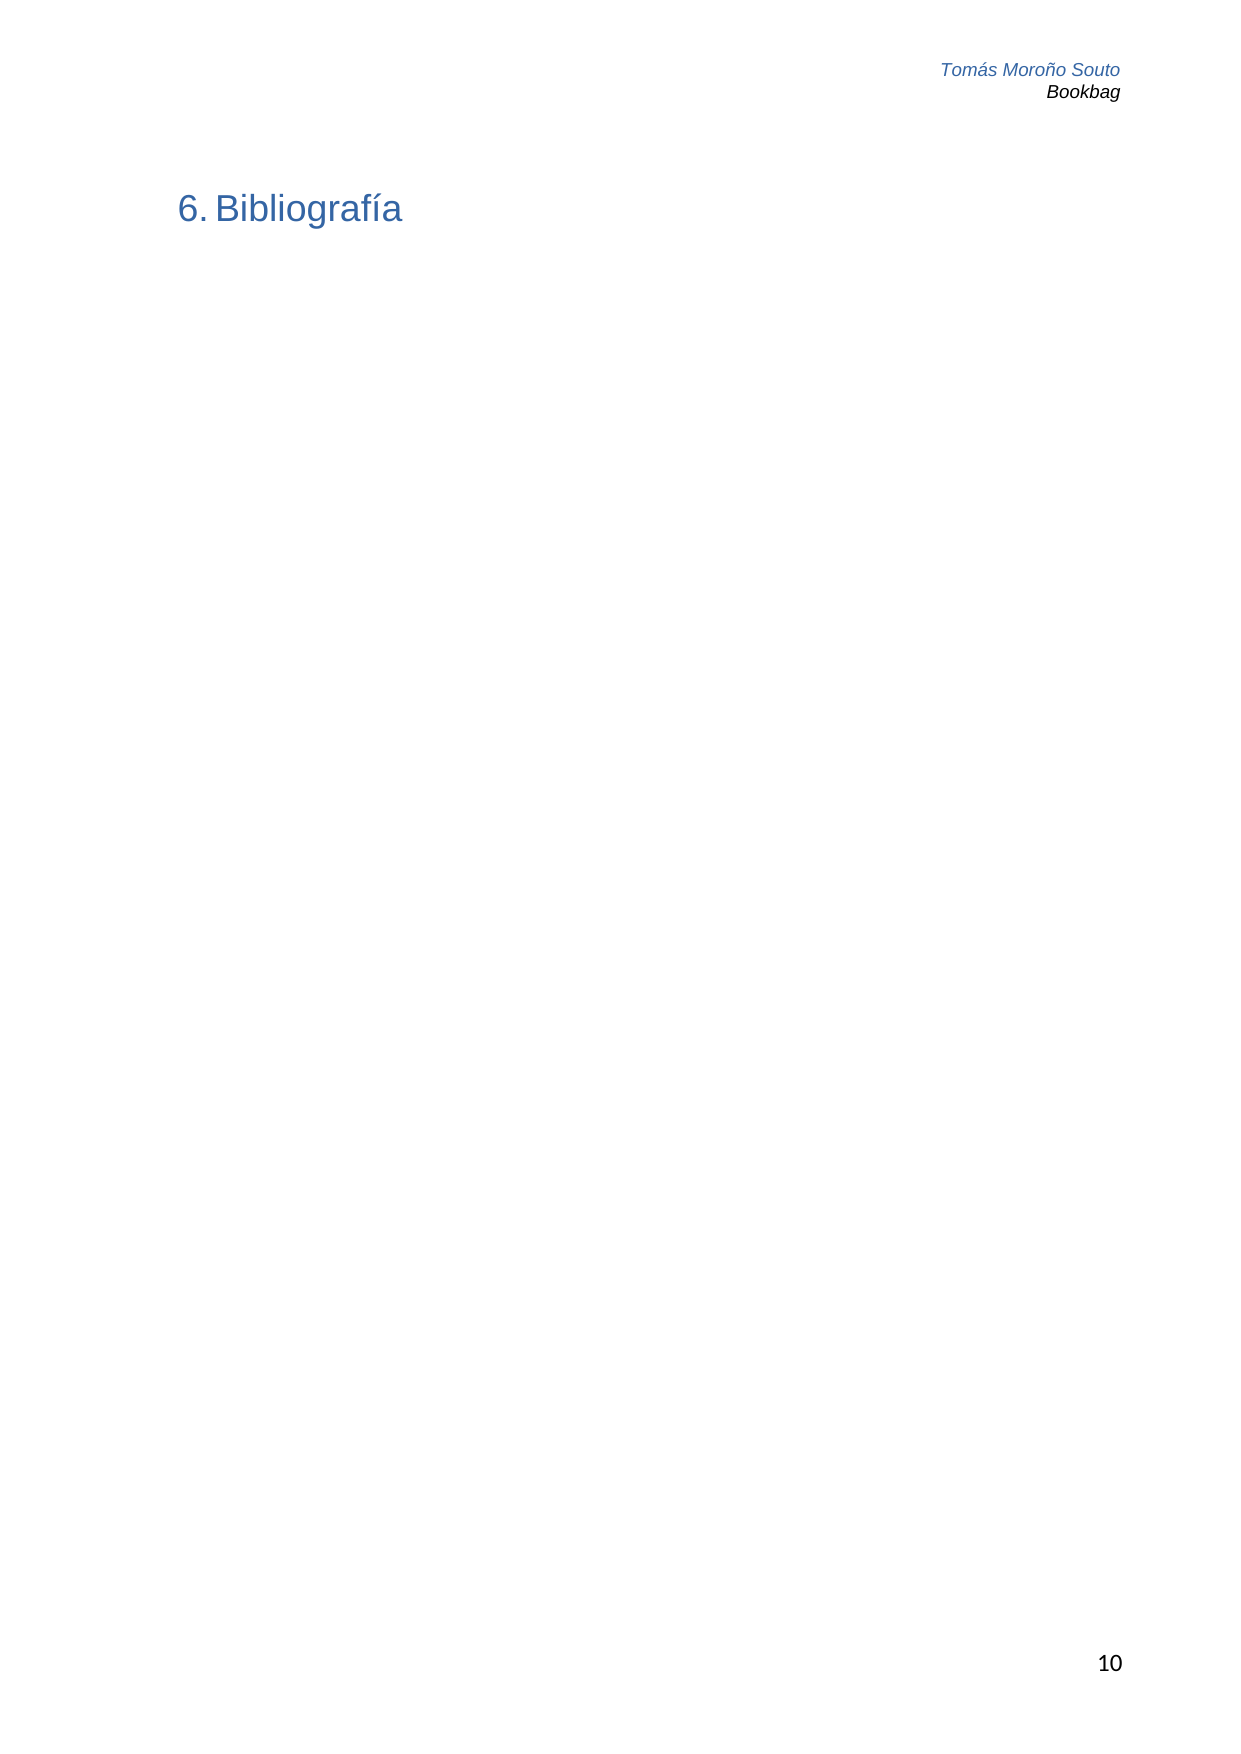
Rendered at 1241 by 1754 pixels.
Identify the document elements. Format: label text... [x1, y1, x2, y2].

subtitle Bibliografía [177, 187, 1122, 230]
